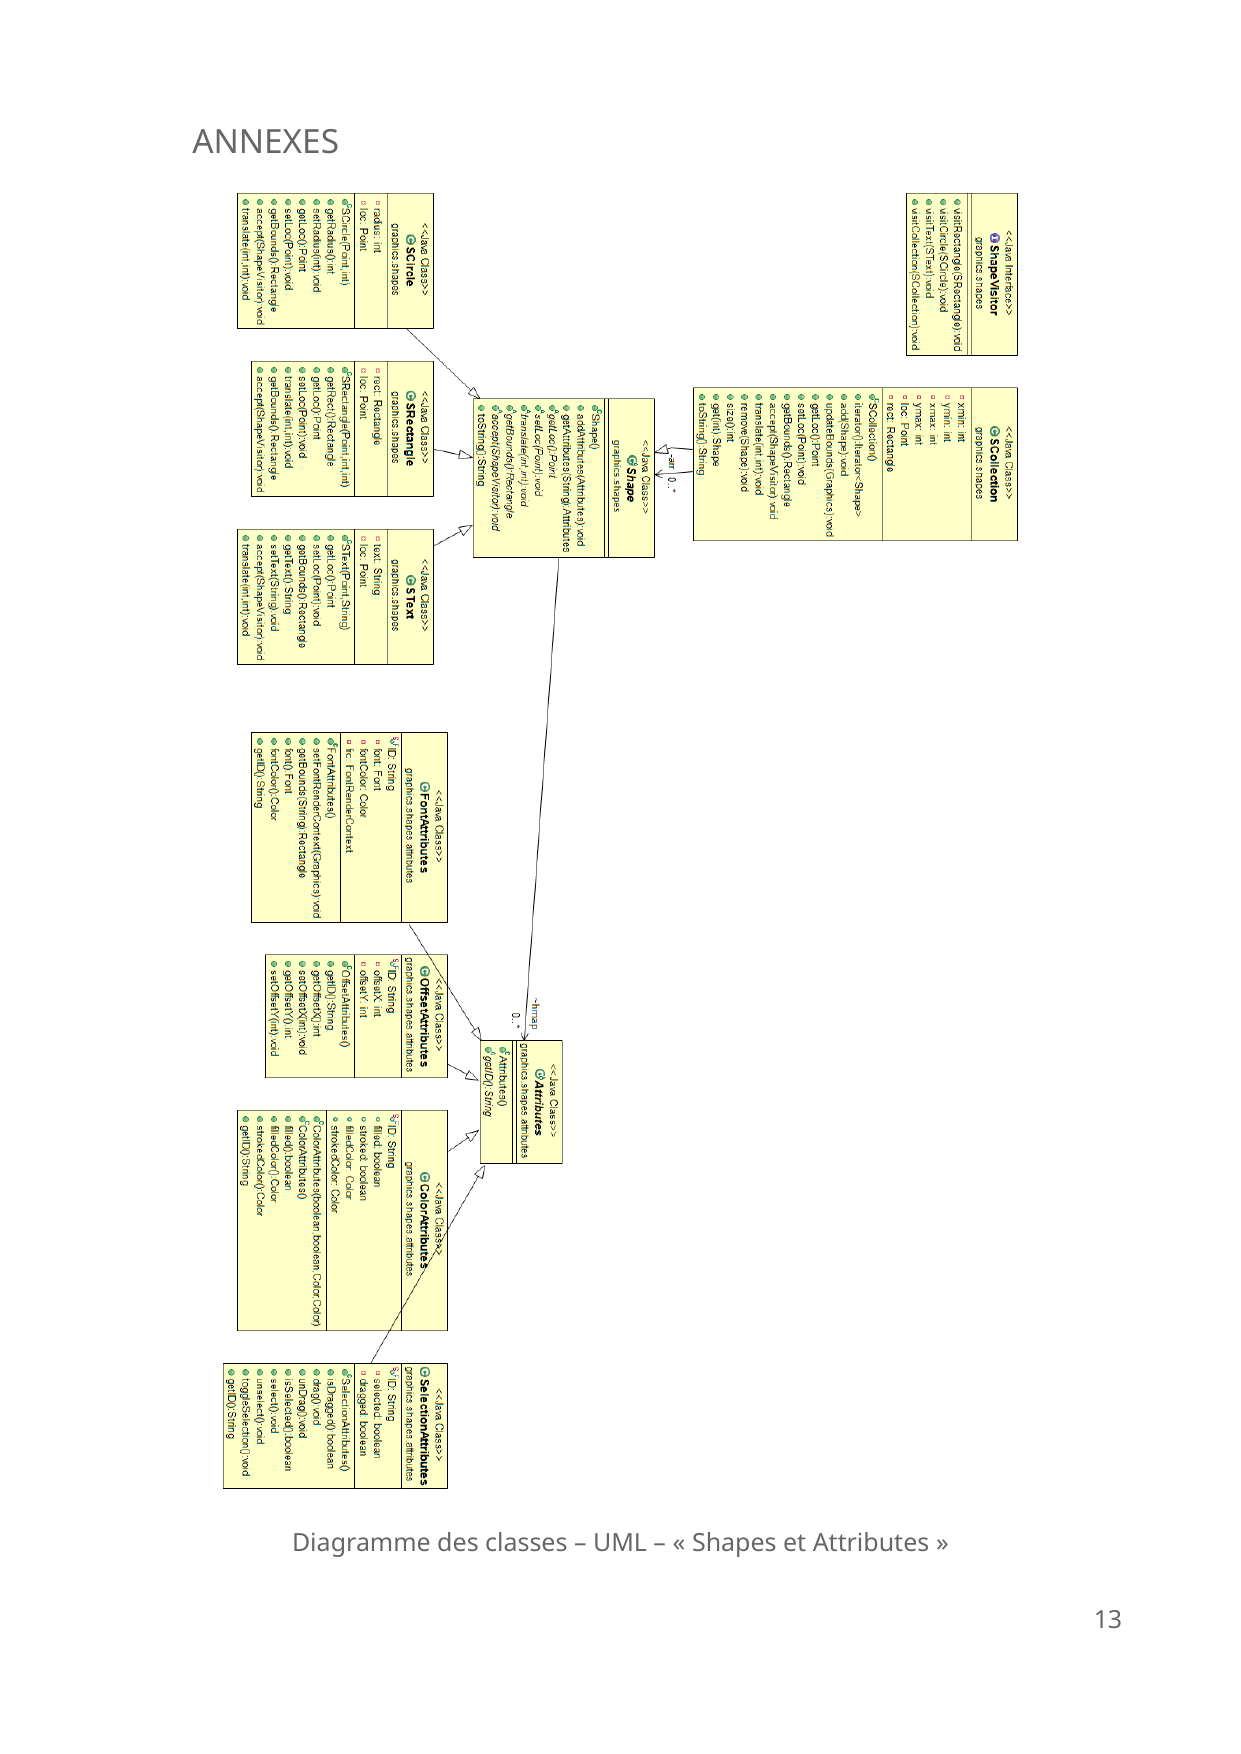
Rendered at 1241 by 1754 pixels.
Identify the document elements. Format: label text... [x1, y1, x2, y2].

picture [220, 191, 1020, 1491]
text Diagramme des classes – UML – « Shapes et Attributes » [118, 1524, 1122, 1558]
text ANNEXES [118, 118, 1122, 163]
